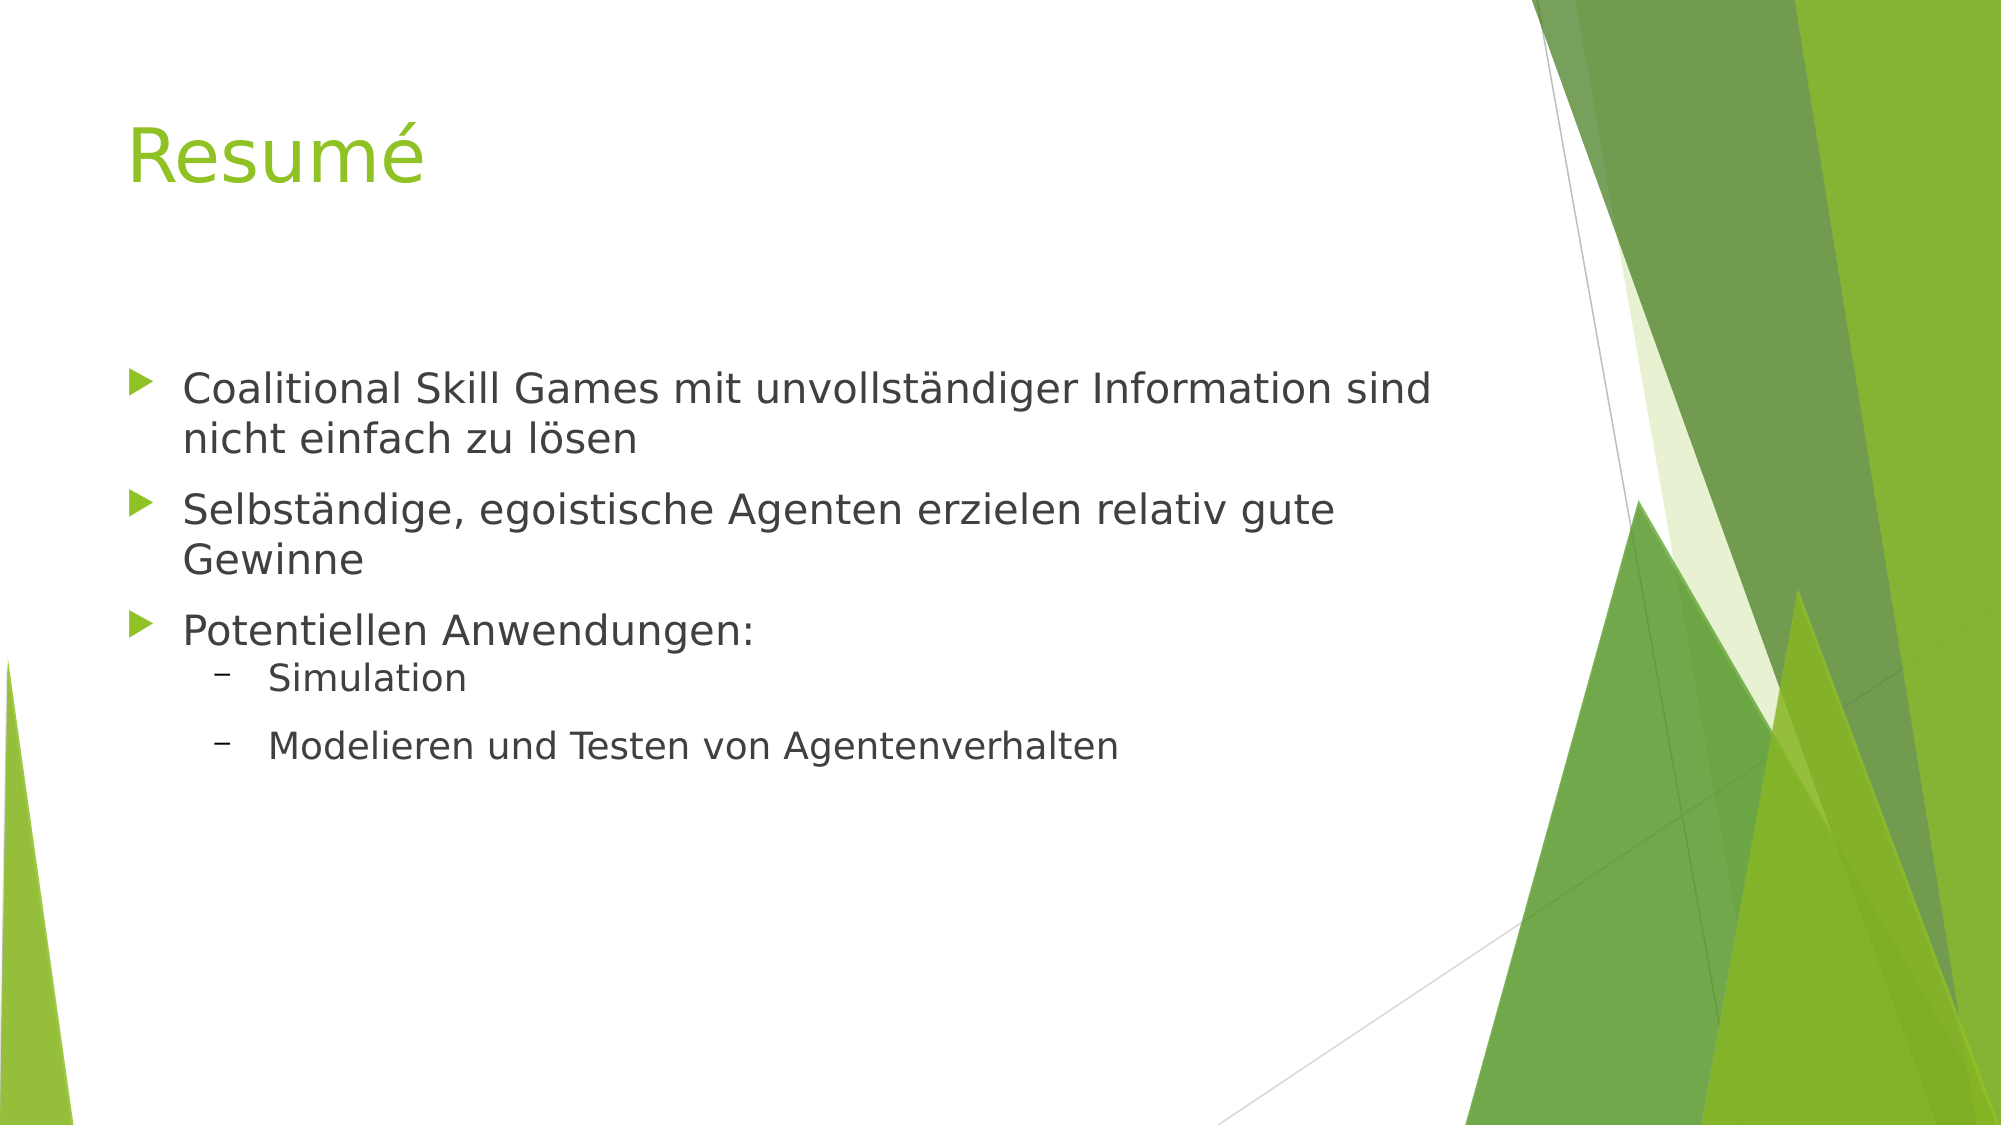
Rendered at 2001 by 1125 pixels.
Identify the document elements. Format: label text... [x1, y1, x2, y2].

title Resumé [111, 99, 1522, 317]
list Coalitional Skill Games mit unvollständiger Information sind nicht einfach zu lösen Selbständige, egoistische Agenten erzielen relativ gute Gewinne Potentiellen Anwendungen: Simulation Modelieren und Testen von Agentenverhalten [111, 354, 1522, 992]
